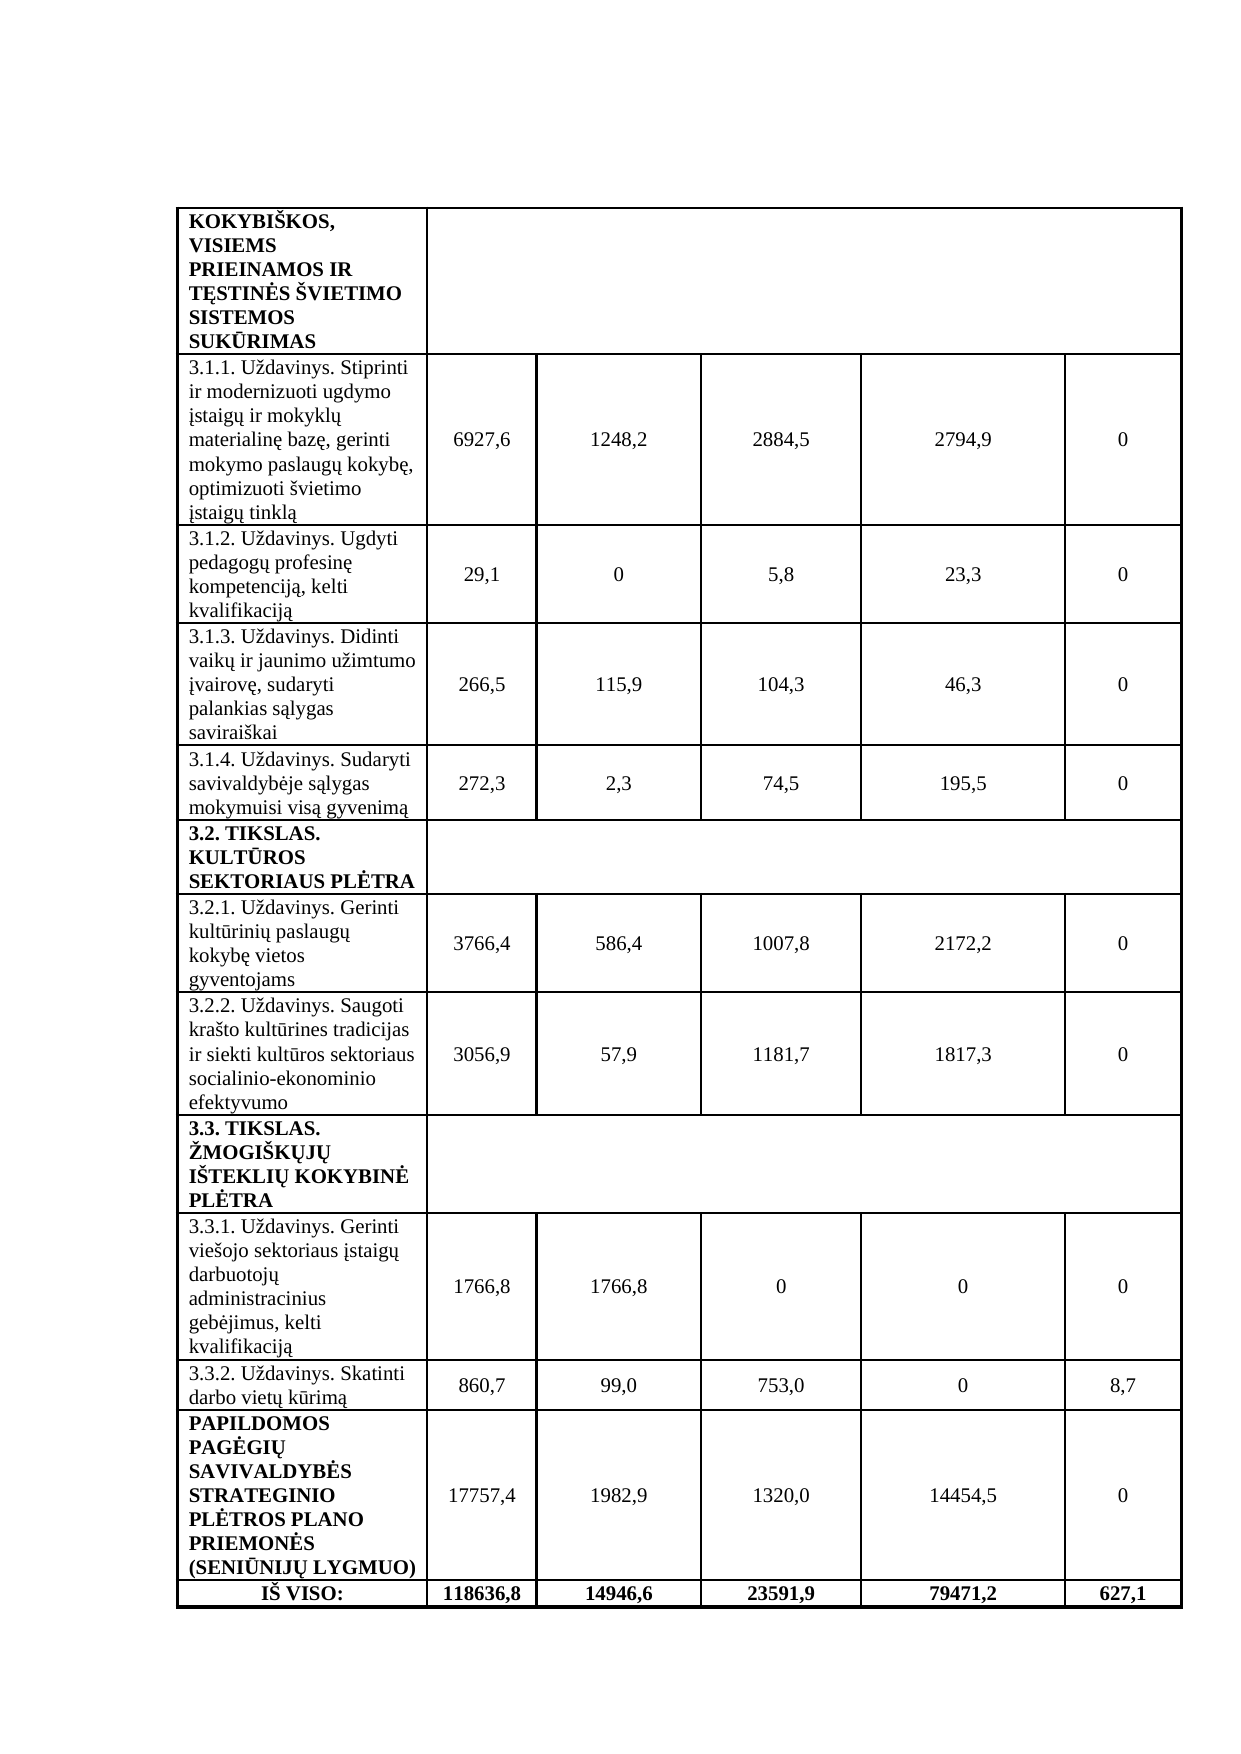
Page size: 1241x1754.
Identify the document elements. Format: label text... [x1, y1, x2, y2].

table_cell 14454,5 [862, 1411, 1064, 1579]
table_cell 57,9 [538, 993, 700, 1114]
table_cell IŠ VISO: [179, 1581, 426, 1605]
table_cell 0 [862, 1361, 1064, 1409]
table_cell 1248,2 [538, 355, 700, 524]
table_cell 0 [1066, 746, 1180, 819]
table_cell 23591,9 [702, 1581, 860, 1605]
table_cell 586,4 [538, 895, 700, 991]
table_cell 1181,7 [702, 993, 860, 1114]
table_cell 14946,6 [538, 1581, 700, 1605]
table_cell 0 [1066, 1411, 1180, 1579]
table_cell 1817,3 [862, 993, 1064, 1114]
table_cell 3.2.1. Uždavinys. Gerinti kultūrinių paslaugų kokybę vietos gyventojams [179, 895, 426, 991]
table_cell 0 [538, 526, 700, 622]
table_cell 1320,0 [702, 1411, 860, 1579]
table_cell Kokybiškos, visiems prieinamos ir tęstinės švietimo sistemos sukūrimas [179, 209, 426, 353]
table_cell 6927,6 [428, 355, 535, 524]
table_cell 46,3 [862, 624, 1064, 744]
table_cell 0 [1066, 993, 1180, 1114]
table_cell 104,3 [702, 624, 860, 744]
table_cell 3.1.3. Uždavinys. Didinti vaikų ir jaunimo užimtumo įvairovę, sudaryti palankias sąlygas saviraiškai [179, 624, 426, 744]
table_cell 79471,2 [862, 1581, 1064, 1605]
table_cell 3056,9 [428, 993, 535, 1114]
table_cell 0 [1066, 624, 1180, 744]
table_cell 2884,5 [702, 355, 860, 524]
table_cell 29,1 [428, 526, 535, 622]
table_cell 2,3 [538, 746, 700, 819]
table_cell 115,9 [538, 624, 700, 744]
table_cell 17757,4 [428, 1411, 535, 1579]
table_cell 99,0 [538, 1361, 700, 1409]
table_cell [428, 821, 1180, 893]
table_cell 1766,8 [428, 1214, 535, 1358]
table_cell 753,0 [702, 1361, 860, 1409]
table_cell 1766,8 [538, 1214, 700, 1358]
table_cell 0 [1066, 526, 1180, 622]
table_cell 3.1.2. Uždavinys. Ugdyti pedagogų profesinę kompetenciją, kelti kvalifikaciją [179, 526, 426, 622]
table_cell 3.3.1. Uždavinys. Gerinti viešojo sektoriaus įstaigų darbuotojų administracinius gebėjimus, kelti kvalifikaciją [179, 1214, 426, 1358]
table_cell 2794,9 [862, 355, 1064, 524]
table_cell 5,8 [702, 526, 860, 622]
table_cell 627,1 [1066, 1581, 1180, 1605]
table_cell 8,7 [1066, 1361, 1180, 1409]
table_cell 2172,2 [862, 895, 1064, 991]
table_cell 3.3. TIKSLAS. Žmogiškųjų išteklių kokybinė plėtra [179, 1116, 426, 1212]
table_cell 1982,9 [538, 1411, 700, 1579]
table_cell 272,3 [428, 746, 535, 819]
table_cell 3.1.4. Uždavinys. Sudaryti savivaldybėje sąlygas mokymuisi visą gyvenimą [179, 746, 426, 819]
table_cell 0 [1066, 355, 1180, 524]
table_cell 23,3 [862, 526, 1064, 622]
table_cell [428, 1116, 1180, 1212]
table_cell 1007,8 [702, 895, 860, 991]
table_cell 266,5 [428, 624, 535, 744]
table_cell 0 [702, 1214, 860, 1358]
table_cell 0 [862, 1214, 1064, 1358]
table_cell [428, 209, 1180, 353]
table_cell 3.2.2. Uždavinys. Saugoti krašto kultūrines tradicijas ir siekti kultūros sektoriaus socialinio-ekonominio efektyvumo [179, 993, 426, 1114]
table_cell 118636,8 [428, 1581, 535, 1605]
table_cell 0 [1066, 1214, 1180, 1358]
table_cell 860,7 [428, 1361, 535, 1409]
table_cell 3.2. TIKSLAS. Kultūros sektoriaus plėtra [179, 821, 426, 893]
table_cell 74,5 [702, 746, 860, 819]
table_cell 3766,4 [428, 895, 535, 991]
table_cell 195,5 [862, 746, 1064, 819]
table_cell 3.1.1. Uždavinys. Stiprinti ir modernizuoti ugdymo įstaigų ir mokyklų materialinę bazę, gerinti mokymo paslaugų kokybę, optimizuoti švietimo įstaigų tinklą [179, 355, 426, 524]
table_cell 3.3.2. Uždavinys. Skatinti darbo vietų kūrimą [179, 1361, 426, 1409]
table_cell 0 [1066, 895, 1180, 991]
table_cell PAPILDOMOS PAGĖGIŲ SAVIVALDYBĖS STRATEGINIO PLĖTROS PLANO PRIEMONĖS (SENIŪNIJŲ LYGMUO) [179, 1411, 426, 1579]
